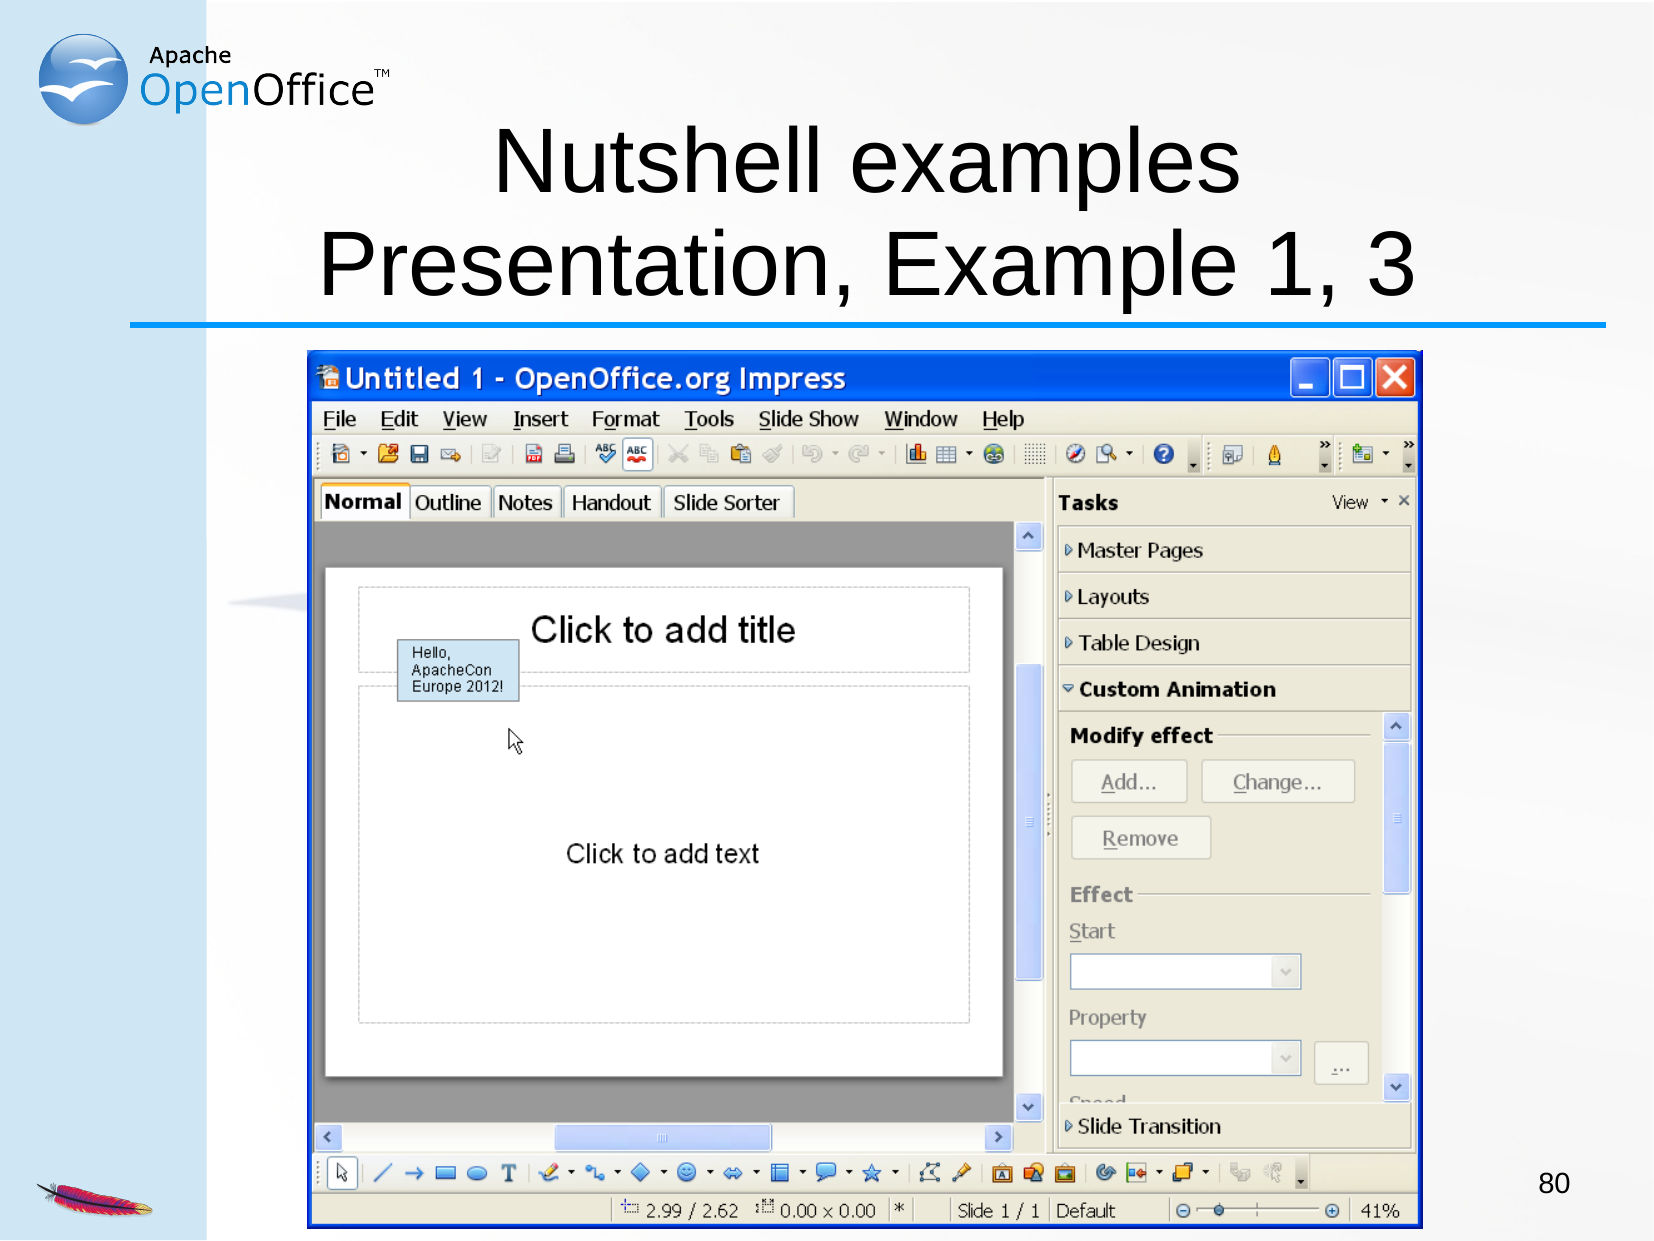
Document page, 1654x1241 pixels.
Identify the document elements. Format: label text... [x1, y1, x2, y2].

picture [35, 2, 1654, 1241]
picture [35, 1181, 154, 1219]
title Nutshell examples Presentation, Example 1, 3 [165, 108, 1571, 316]
